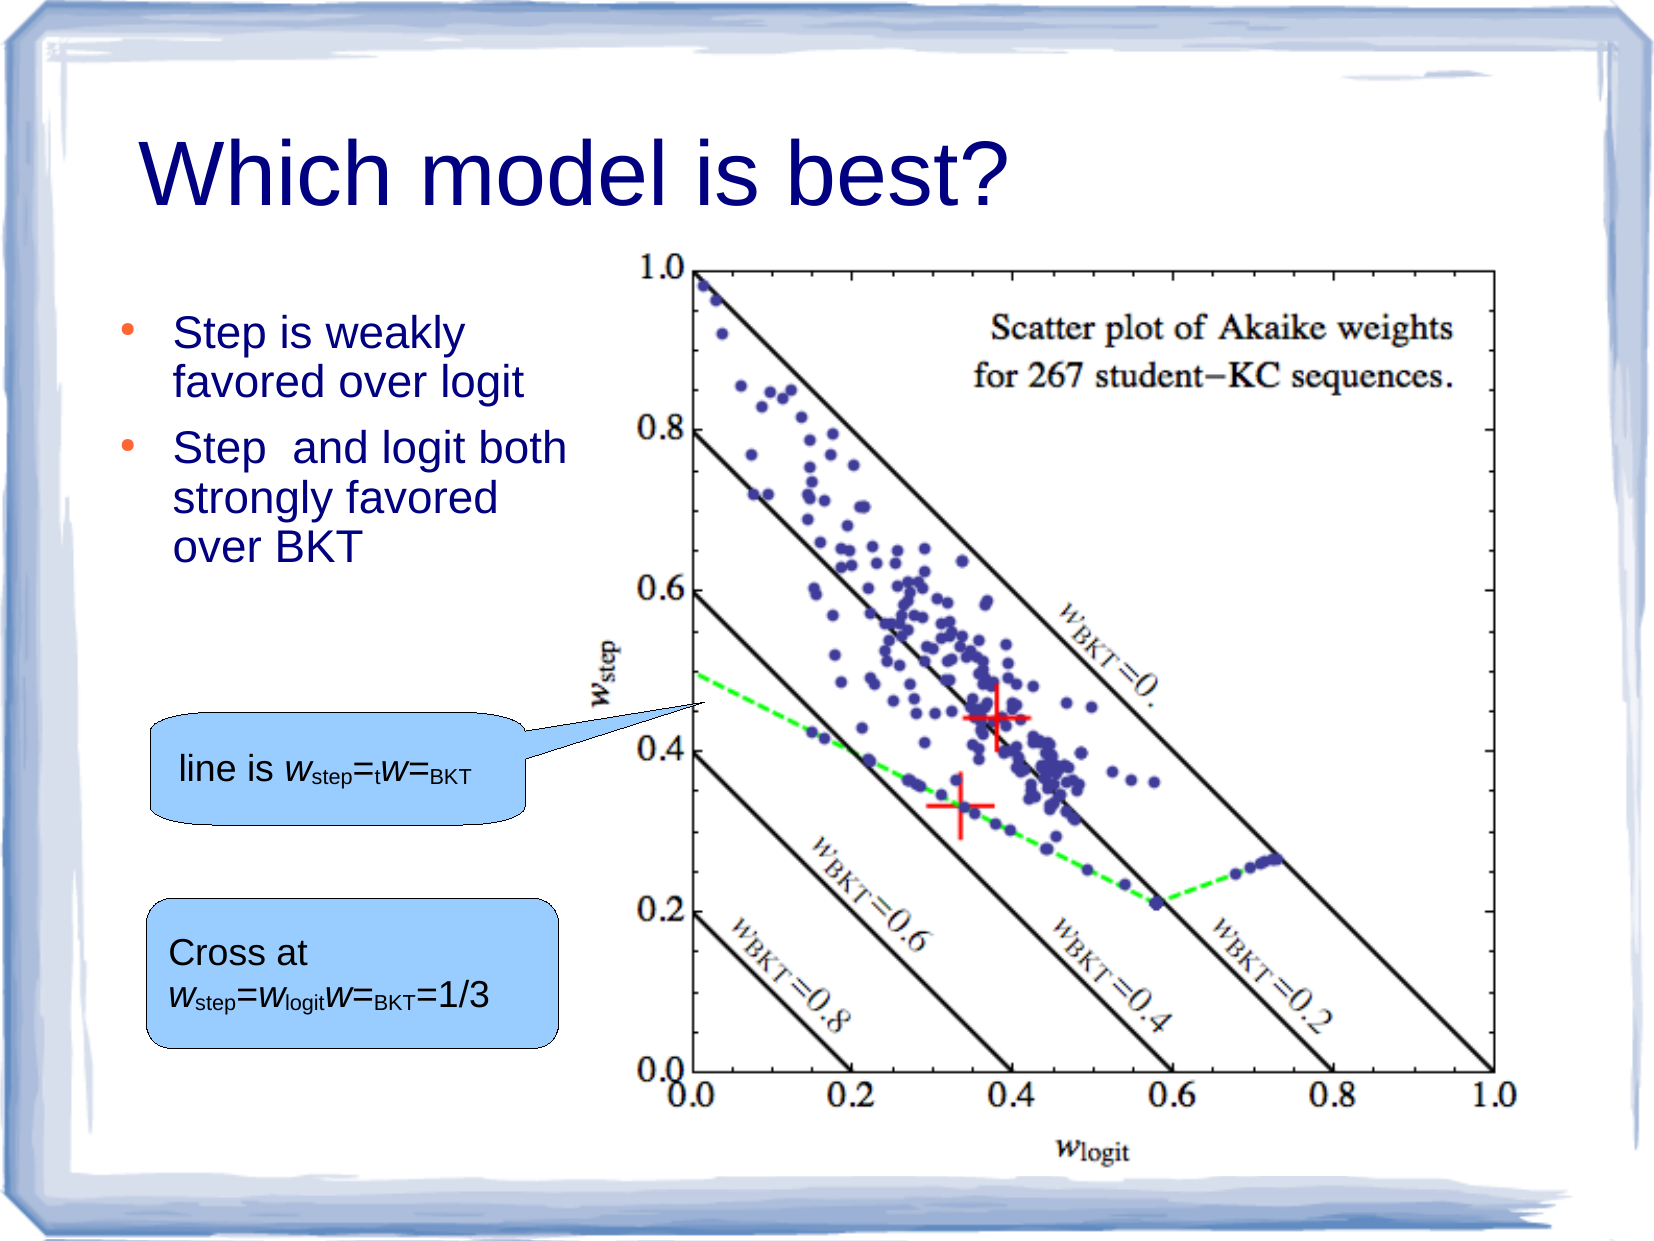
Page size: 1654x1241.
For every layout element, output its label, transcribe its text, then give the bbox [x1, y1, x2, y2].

list Step is weakly favored over logit Step and logit both strongly favored over BKT [86, 301, 612, 618]
title Which model is best? [124, 92, 1530, 245]
text_box line is wstep=tw=BKT [150, 702, 705, 826]
text_box Cross at wstep=wlogitw=BKT=1/3 [146, 898, 559, 1049]
picture [0, 0, 1654, 1241]
